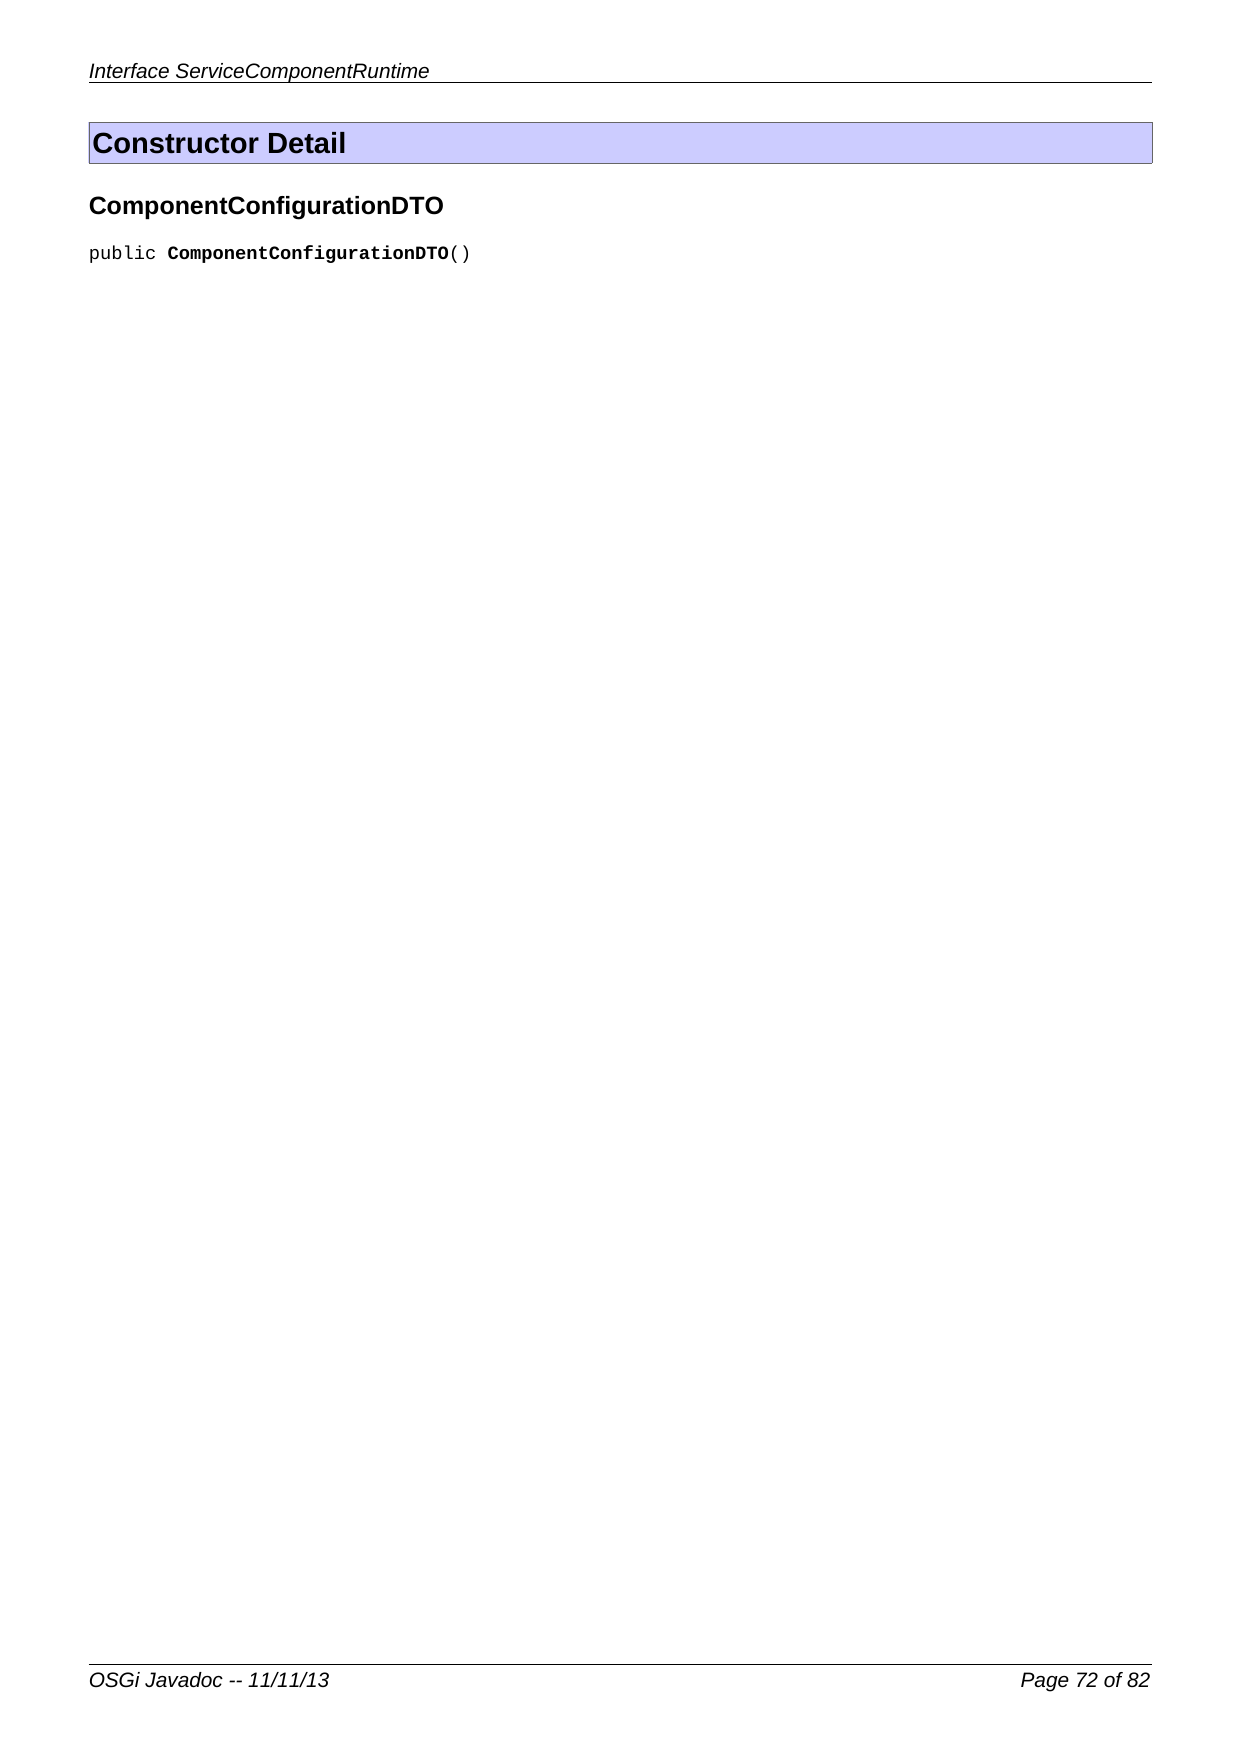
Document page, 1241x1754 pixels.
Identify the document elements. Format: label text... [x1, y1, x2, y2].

subtitle ComponentConfigurationDTO [88, 191, 1152, 220]
text public ComponentConfigurationDTO() [88, 244, 1152, 265]
subtitle Constructor Detail [90, 123, 1152, 163]
